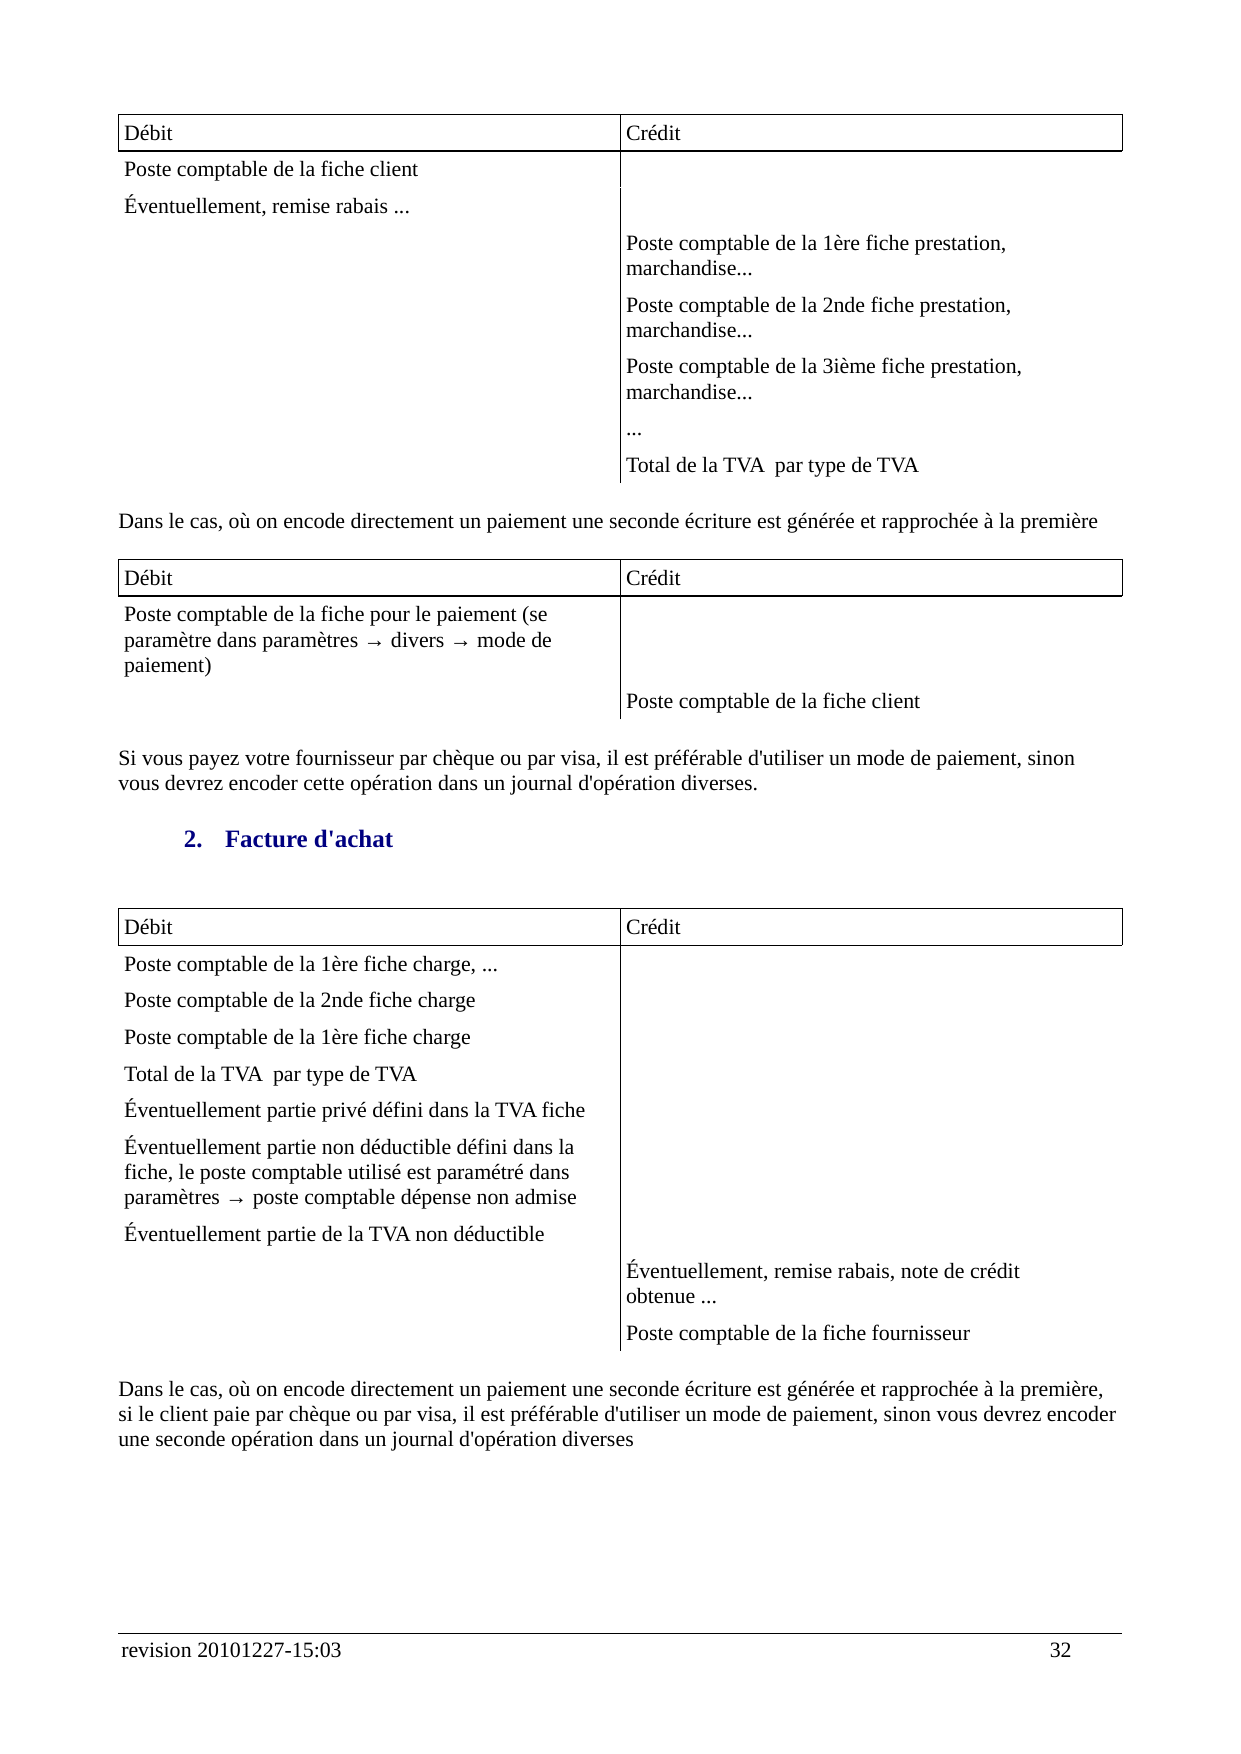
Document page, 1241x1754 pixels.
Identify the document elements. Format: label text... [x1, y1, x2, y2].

table_cell Total de la TVA par type de TVA [118, 1055, 620, 1092]
table_cell [118, 446, 620, 483]
table_header Débit [119, 909, 620, 945]
table_cell Poste comptable de la 1ère fiche charge, ... [118, 946, 620, 982]
table_cell ... [621, 410, 1122, 446]
table_cell [118, 286, 620, 348]
table_header Débit [119, 115, 620, 150]
table_header Crédit [621, 560, 1122, 595]
table_cell [118, 410, 620, 446]
table_cell [621, 1018, 1122, 1055]
table_cell Éventuellement partie de la TVA non déductible [118, 1215, 620, 1252]
table_header Débit [119, 560, 620, 595]
table_cell Éventuellement, remise rabais ... [118, 188, 620, 224]
table_cell [621, 1092, 1122, 1128]
table_cell Poste comptable de la fiche client [118, 152, 620, 187]
table_cell Éventuellement, remise rabais, note de crédit obtenue ... [621, 1252, 1122, 1314]
table_cell Éventuellement partie non déductible défini dans la fiche, le poste comptable utilisé est paramétré dans paramètres → poste comptable dépense non admise [118, 1128, 620, 1215]
table_cell [621, 1128, 1122, 1215]
text Si vous payez votre fournisseur par chèque ou par visa, il est préférable d'utiliser un mode de paiement, sinon vous devrez encoder cette opération dans un journal d'opération diverses. [118, 744, 1122, 795]
table_header Crédit [621, 909, 1122, 945]
table_cell [621, 597, 1122, 683]
table_cell Total de la TVA par type de TVA [621, 446, 1122, 483]
table_cell Poste comptable de la fiche pour le paiement (se paramètre dans paramètres → divers → mode de paiement) [118, 597, 620, 683]
table_cell Poste comptable de la fiche client [621, 683, 1122, 719]
table_cell Poste comptable de la 1ère fiche prestation, marchandise... [621, 224, 1122, 286]
table_cell [118, 348, 620, 410]
table_cell Poste comptable de la 3ième fiche prestation, marchandise... [621, 348, 1122, 410]
table_cell Poste comptable de la 1ère fiche charge [118, 1018, 620, 1055]
table_cell [621, 1215, 1122, 1252]
table_cell [621, 152, 1122, 187]
table_cell [621, 1055, 1122, 1092]
table_cell [118, 224, 620, 286]
subtitle Facture d'achat [177, 824, 1122, 853]
table_header Crédit [621, 115, 1122, 150]
table_cell [118, 683, 620, 719]
table_cell Poste comptable de la fiche fournisseur [621, 1314, 1122, 1351]
table_cell [621, 188, 1122, 224]
table_cell Poste comptable de la 2nde fiche prestation, marchandise... [621, 286, 1122, 348]
table_cell [118, 1314, 620, 1351]
table_cell Poste comptable de la 2nde fiche charge [118, 982, 620, 1018]
table_cell [118, 1252, 620, 1314]
table_cell [621, 946, 1122, 982]
table_cell Éventuellement partie privé défini dans la TVA fiche [118, 1092, 620, 1128]
text Dans le cas, où on encode directement un paiement une seconde écriture est générée et rapprochée à la première, si le client paie par chèque ou par visa, il est préférable d'utiliser un mode de paiement, sinon vous devrez encoder une seconde opération dans un journal d'opération diverses [118, 1376, 1122, 1451]
text Dans le cas, où on encode directement un paiement une seconde écriture est générée et rapprochée à la première [118, 508, 1122, 533]
table_cell [621, 982, 1122, 1018]
